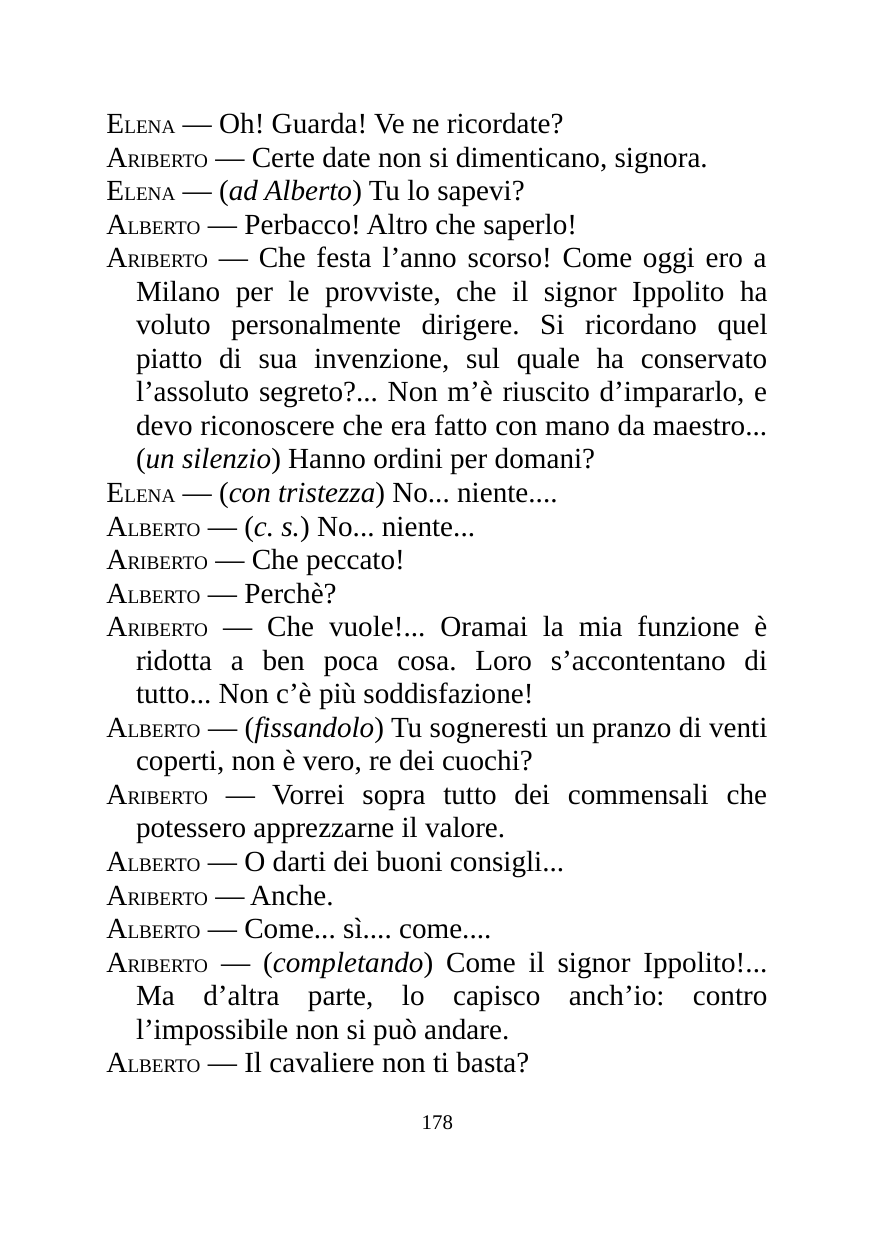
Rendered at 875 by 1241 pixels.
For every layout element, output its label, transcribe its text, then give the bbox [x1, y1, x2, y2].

text Alberto — Perbacco! Altro che saperlo! [106, 207, 768, 240]
text Ariberto — Che festa l’anno scorso! Come oggi ero a Milano per le provviste, che il signor Ippolito ha voluto personalmente dirigere. Si ricordano quel piatto di sua invenzione, sul quale ha conservato l’assoluto segreto?... Non m’è riuscito d’impararlo, e devo riconoscere che era fatto con mano da maestro... (un silenzio) Hanno ordini per domani? [106, 240, 768, 475]
text Ariberto — Anche. [106, 878, 768, 911]
text Ariberto — Vorrei sopra tutto dei commensali che potessero apprezzarne il valore. [106, 777, 768, 844]
text Alberto — Perchè? [106, 576, 768, 609]
text Ariberto — Che peccato! [106, 542, 768, 576]
text Alberto — O darti dei buoni consigli... [106, 844, 768, 878]
text Elena — Oh! Guarda! Ve ne ricordate? [106, 106, 768, 140]
text Alberto — (fissandolo) Tu sogneresti un pranzo di venti coperti, non è vero, re dei cuochi? [106, 710, 768, 777]
text Elena — (con tristezza) No... niente.... [106, 475, 768, 509]
text Alberto — Come... sì.... come.... [106, 911, 768, 945]
text Ariberto — (completando) Come il signor Ippolito!... Ma d’altra parte, lo capisco anch’io: contro l’impossibile non si può andare. [106, 945, 768, 1045]
text Ariberto — Che vuole!... Oramai la mia funzione è ridotta a ben poca cosa. Loro s’accontentano di tutto... Non c’è più soddisfazione! [106, 609, 768, 710]
text Ariberto — Certe date non si dimenticano, signora. [106, 140, 768, 173]
text Alberto — Il cavaliere non ti basta? [106, 1045, 768, 1079]
text Alberto — (c. s.) No... niente... [106, 509, 768, 542]
text Elena — (ad Alberto) Tu lo sapevi? [106, 173, 768, 207]
